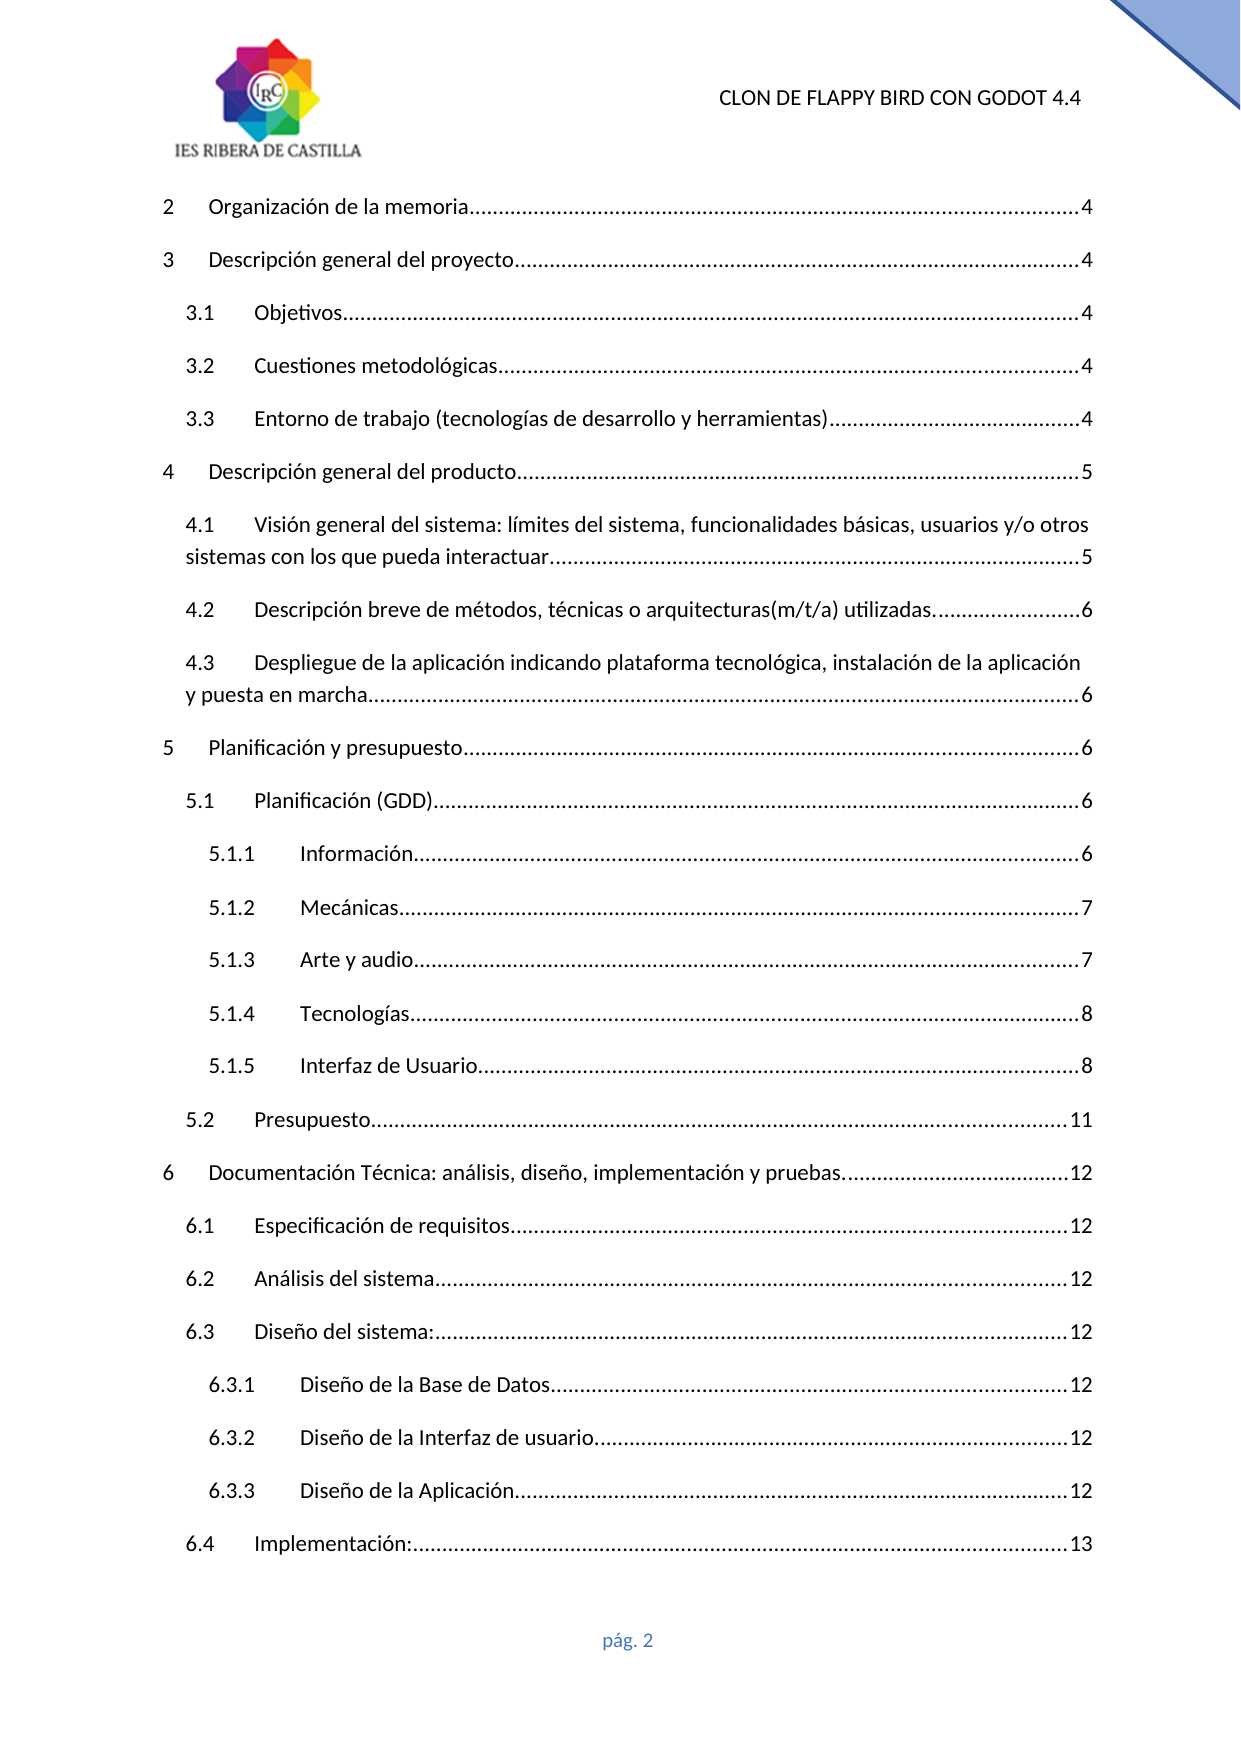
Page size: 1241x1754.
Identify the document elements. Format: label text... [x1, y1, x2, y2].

text 4.2 Descripción breve de métodos, técnicas o arquitecturas(m/t/a) utilizadas. 6 [185, 595, 1093, 623]
text 5.1 Planificación (GDD) 6 [185, 787, 1093, 814]
text 5.1.1 Información 6 [208, 839, 1093, 868]
text 3.2 Cuestiones metodológicas 4 [185, 351, 1093, 379]
text 4.1 Visión general del sistema: límites del sistema, funcionalidades básicas, usuarios y/o otros sistemas con los que pueda interactuar. 5 [185, 510, 1093, 570]
text 4.3 Despliegue de la aplicación indicando plataforma tecnológica, instalación de la aplicación y puesta en marcha 6 [185, 648, 1093, 708]
text 5 Planificación y presupuesto 6 [162, 733, 1093, 762]
text 3 Descripción general del proyecto 4 [162, 245, 1093, 273]
text 3.1 Objetivos 4 [185, 298, 1093, 326]
text 4 Descripción general del producto 5 [162, 457, 1093, 485]
text 6.3 Diseño del sistema: 12 [185, 1317, 1093, 1345]
text 3.3 Entorno de trabajo (tecnologías de desarrollo y herramientas) 4 [185, 404, 1093, 432]
text 5.2 Presupuesto 11 [185, 1105, 1093, 1133]
text 6.4 Implementación: 13 [185, 1529, 1093, 1557]
text 2 Organización de la memoria 4 [162, 192, 1093, 220]
text 6.2 Análisis del sistema 12 [185, 1264, 1093, 1292]
text 5.1.2 Mecánicas 7 [208, 893, 1093, 921]
text 6.3.2 Diseño de la Interfaz de usuario. 12 [208, 1423, 1093, 1451]
text 5.1.4 Tecnologías 8 [208, 999, 1093, 1027]
text 6.3.3 Diseño de la Aplicación. 12 [208, 1476, 1093, 1504]
picture [173, 29, 366, 164]
text 6 Documentación Técnica: análisis, diseño, implementación y pruebas. 12 [162, 1158, 1093, 1186]
text 6.3.1 Diseño de la Base de Datos 12 [208, 1370, 1093, 1398]
text 5.1.5 Interfaz de Usuario 8 [208, 1052, 1093, 1080]
text 6.1 Especificación de requisitos 12 [185, 1211, 1093, 1239]
text 5.1.3 Arte y audio 7 [208, 946, 1093, 974]
